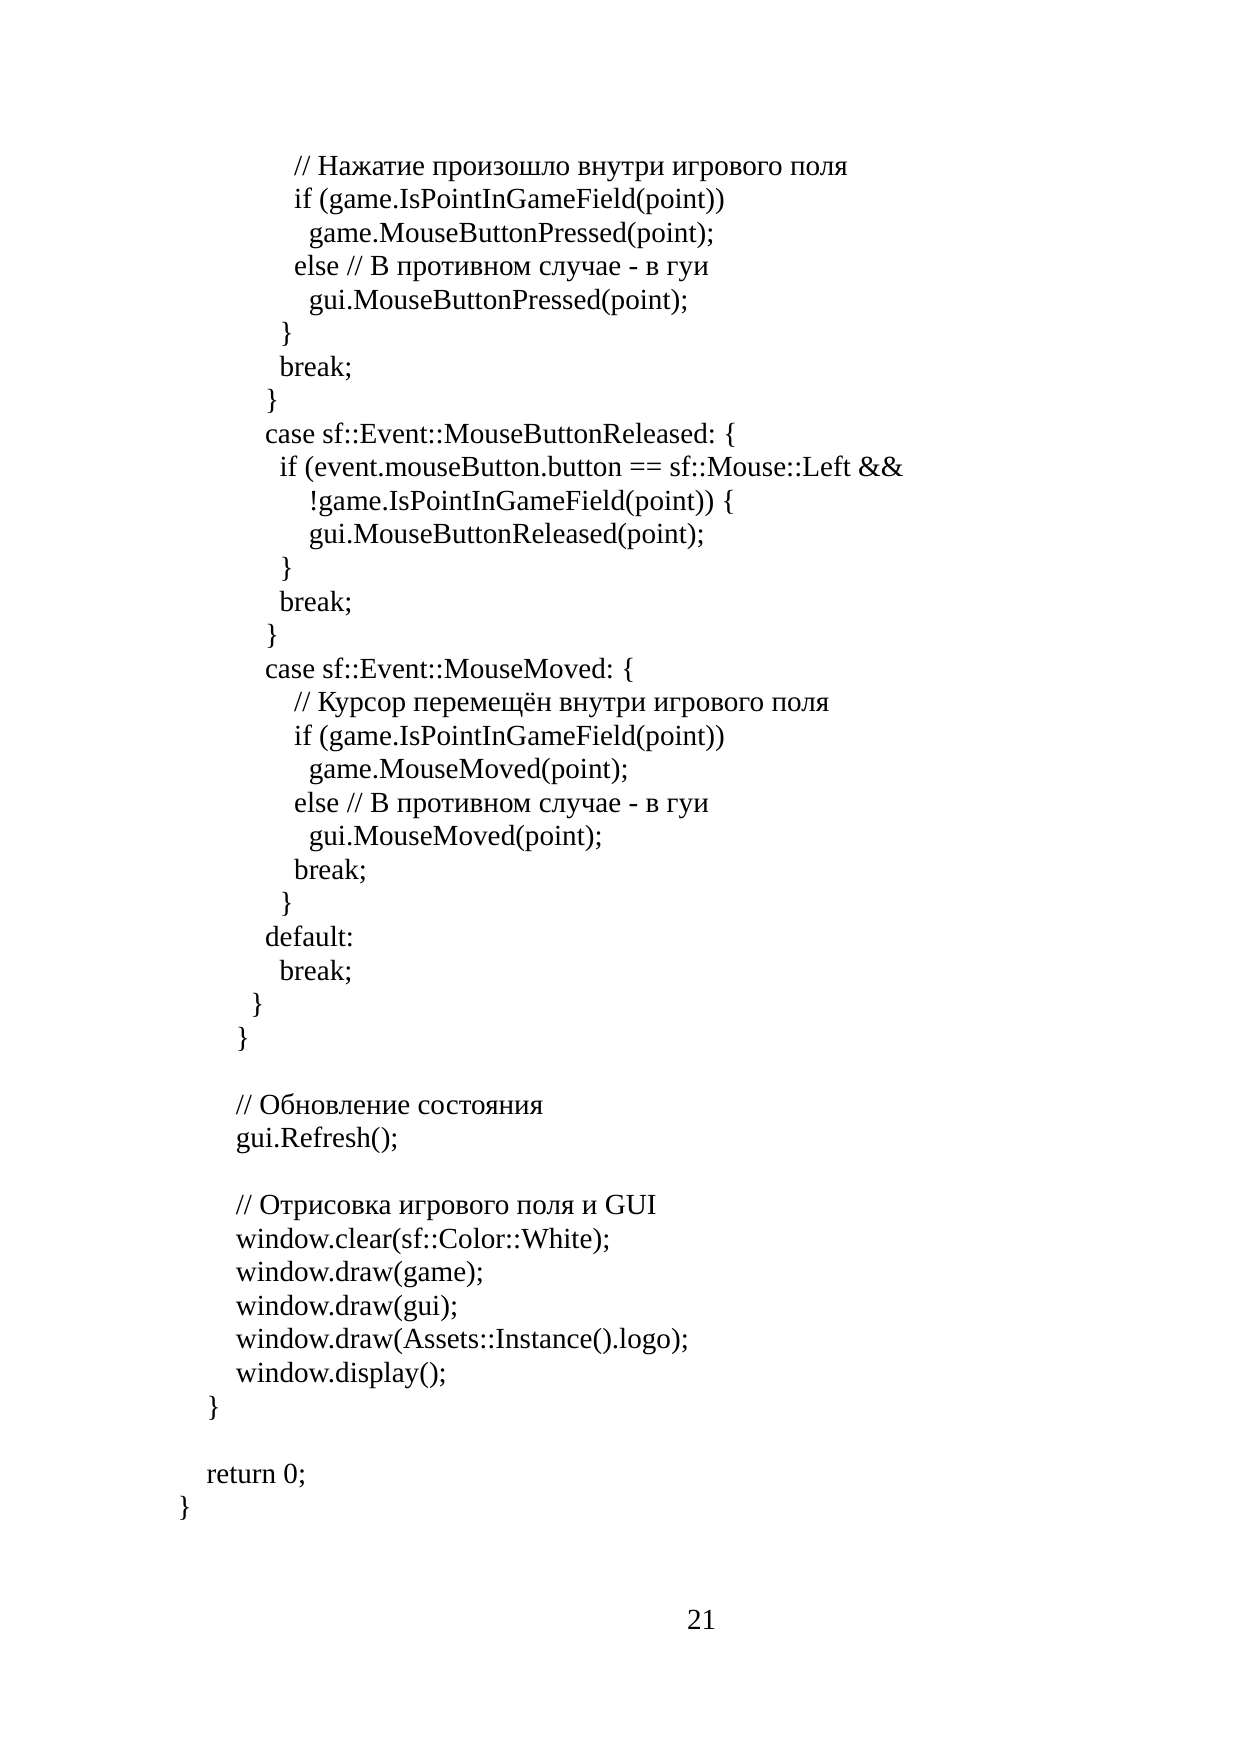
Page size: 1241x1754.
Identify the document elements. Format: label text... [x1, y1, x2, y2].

text } [177, 550, 1152, 584]
text if (game.IsPointInGameField(point)) [177, 718, 1152, 751]
text game.MouseMoved(point); [177, 751, 1152, 785]
text case sf::Event::MouseButtonReleased: { [177, 416, 1152, 449]
text else // В противном случае - в гуи [177, 248, 1152, 282]
text !game.IsPointInGameField(point)) { [177, 483, 1152, 517]
text break; [177, 953, 1152, 986]
text game.MouseButtonPressed(point); [177, 215, 1152, 248]
text window.draw(Assets::Instance().logo); [177, 1322, 1152, 1355]
text default: [177, 919, 1152, 953]
text window.display(); [177, 1355, 1152, 1389]
text window.clear(sf::Color::White); [177, 1221, 1152, 1254]
text gui.MouseButtonReleased(point); [177, 517, 1152, 550]
text } [177, 886, 1152, 919]
text // Нажатие произошло внутри игрового поля [177, 148, 1152, 181]
text case sf::Event::MouseMoved: { [177, 651, 1152, 684]
text gui.Refresh(); [177, 1120, 1152, 1154]
text } [177, 986, 1152, 1020]
text } [177, 1489, 1152, 1523]
text // Отрисовка игрового поля и GUI [177, 1187, 1152, 1221]
text window.draw(game); [177, 1254, 1152, 1288]
text } [177, 315, 1152, 349]
text if (event.mouseButton.button == sf::Mouse::Left && [177, 449, 1152, 483]
text break; [177, 584, 1152, 617]
text if (game.IsPointInGameField(point)) [177, 181, 1152, 215]
text break; [177, 349, 1152, 382]
text gui.MouseButtonPressed(point); [177, 282, 1152, 315]
text // Курсор перемещён внутри игрового поля [177, 684, 1152, 718]
text else // В противном случае - в гуи [177, 785, 1152, 818]
text // Обновление состояния [177, 1087, 1152, 1120]
text gui.MouseMoved(point); [177, 818, 1152, 852]
text } [177, 617, 1152, 651]
text } [177, 1389, 1152, 1422]
text } [177, 382, 1152, 416]
text window.draw(gui); [177, 1288, 1152, 1322]
text return 0; [177, 1456, 1152, 1489]
text break; [177, 852, 1152, 886]
text } [177, 1020, 1152, 1053]
